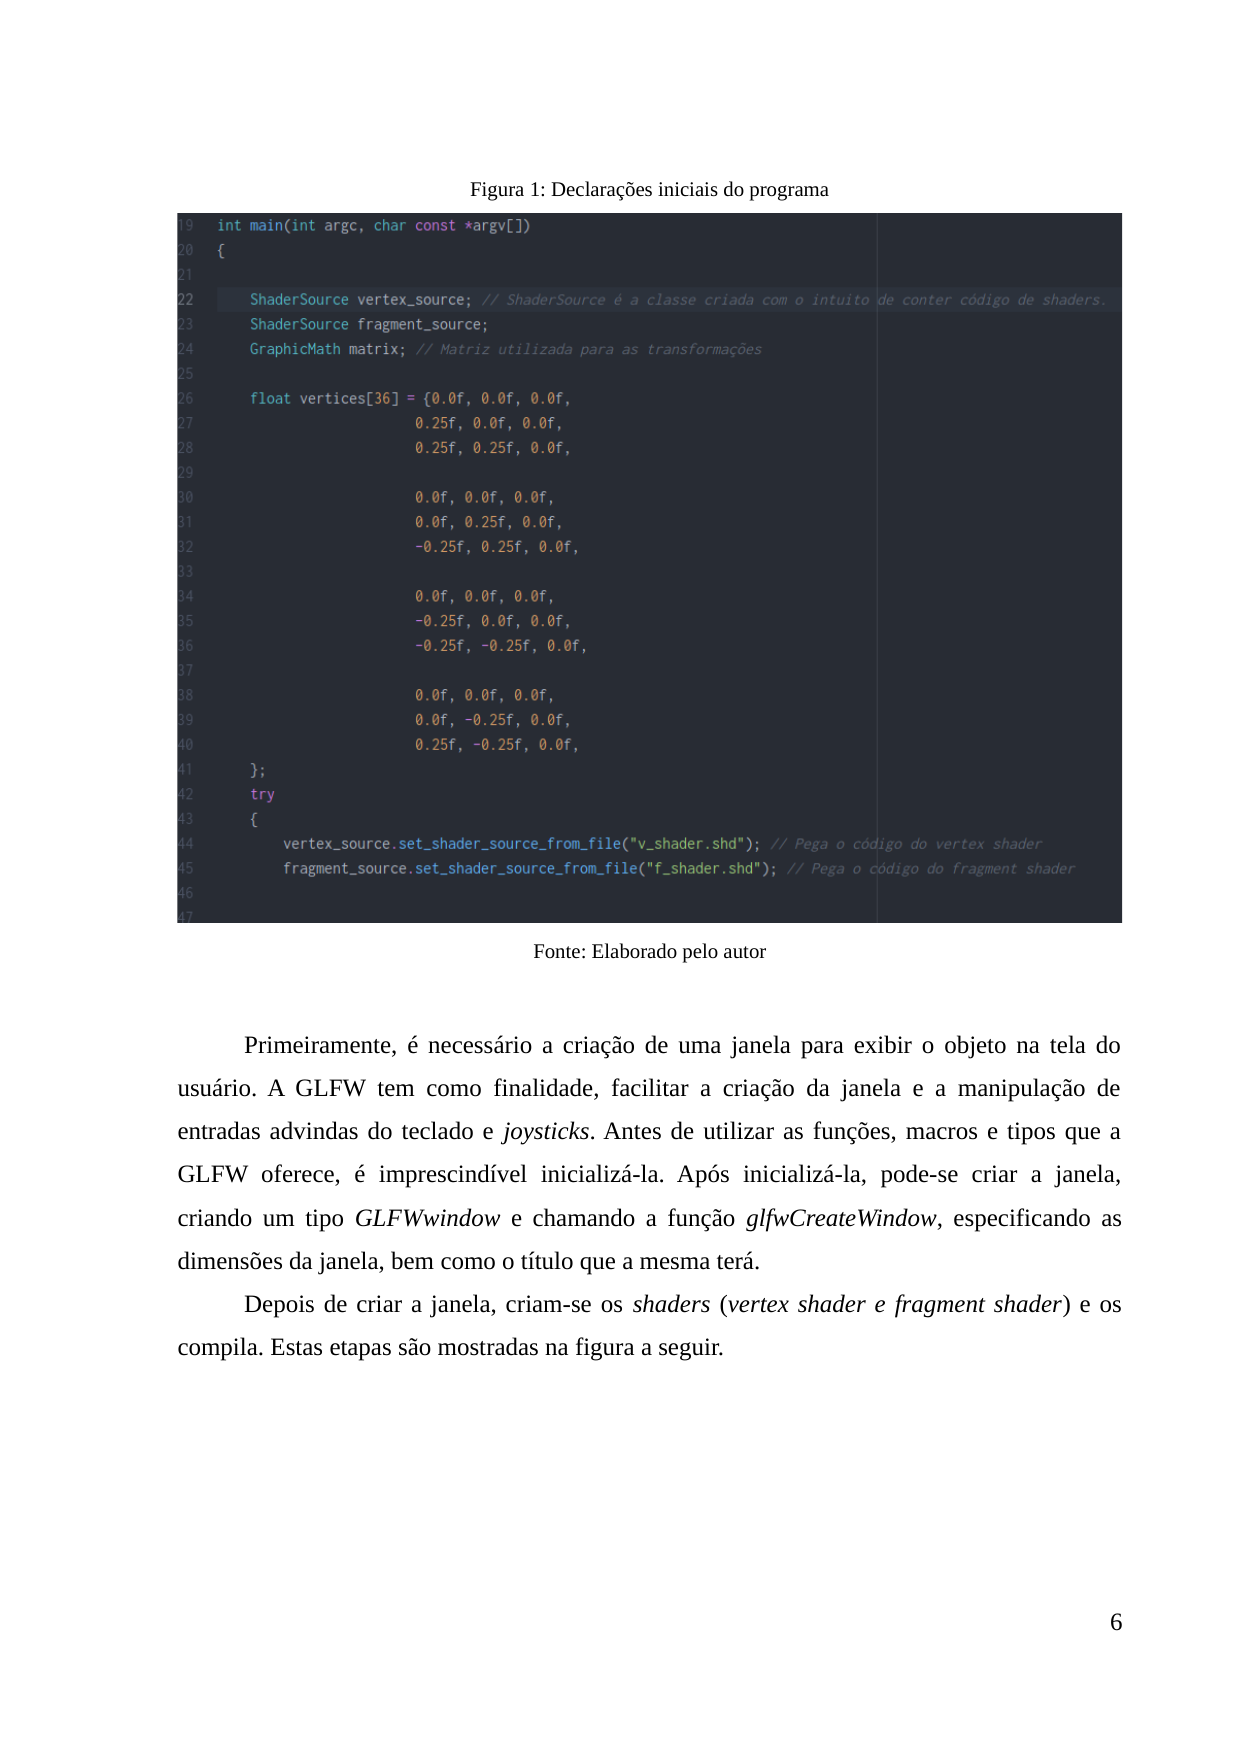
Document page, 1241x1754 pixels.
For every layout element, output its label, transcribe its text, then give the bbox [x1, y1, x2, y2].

text Primeiramente, é necessário a criação de uma janela para exibir o objeto na tela do usuário. A GLFW tem como finalidade, facilitar a criação da janela e a manipulação de entradas advindas do teclado e joysticks. Antes de utilizar as funções, macros e tipos que a GLFW oferece, é imprescindível inicializá-la. Após inicializá-la, pode-se criar a janela, criando um tipo GLFWwindow e chamando a função glfwCreateWindow, especificando as dimensões da janela, bem como o título que a mesma terá. [177, 1030, 1122, 1274]
picture [177, 213, 1123, 923]
text Depois de criar a janela, criam-se os shaders (vertex shader e fragment shader) e os compila. Estas etapas são mostradas na figura a seguir. [177, 1289, 1122, 1361]
text Fonte: Elaborado pelo autor [177, 923, 1122, 963]
text Figura 1: Declarações iniciais do programa [177, 177, 1122, 201]
